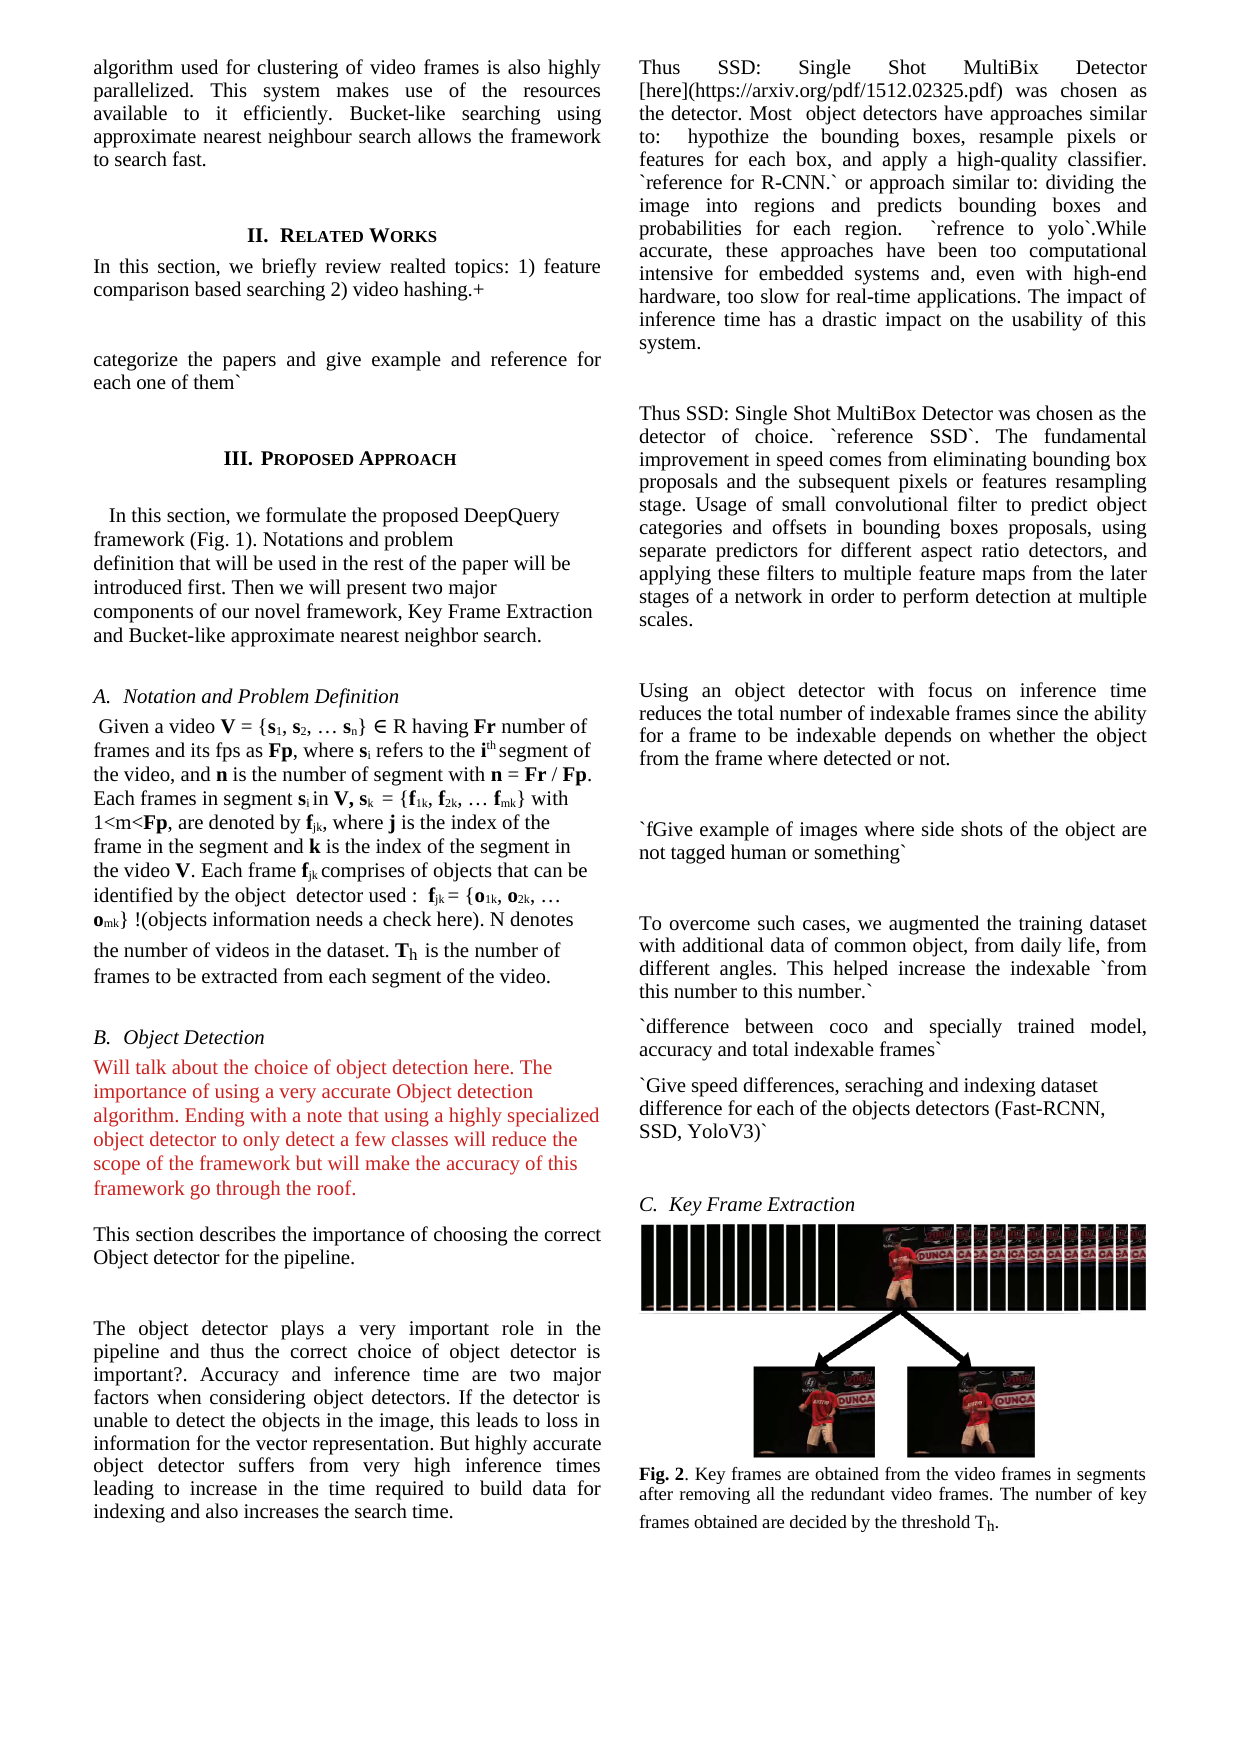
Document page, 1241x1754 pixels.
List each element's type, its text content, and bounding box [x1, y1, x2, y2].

subtitle Notation and Problem Definition [93, 684, 601, 708]
text `fGive example of images where side shots of the object are not tagged human or something` [639, 818, 1147, 864]
text The object detector plays a very important role in the pipeline and thus the correct choice of object detector is important?. Accuracy and inference time are two major factors when considering object detectors. If the detector is unable to detect the objects in the image, this leads to loss in information for the vector representation. But highly accurate object detector suffers from very high inference times leading to increase in the time required to build data for indexing and also increases the search time. [93, 1317, 601, 1523]
subtitle Proposed Approach [93, 446, 601, 470]
text Each frames in segment si in V, sk = {f1k, f2k, … fmk} with 1<m<Fp, are denoted by fjk, where j is the index of the frame in the segment and k is the index of the segment in the video V. Each frame fjk comprises of objects that can be identified by the object detector used : fjk = {o1k, o2k, … omk} !(objects information needs a check here). N denotes the number of videos in the dataset. Th is the number of frames to be extracted from each segment of the video. [93, 786, 601, 988]
text This section describes the importance of choosing the correct Object detector for the pipeline. [93, 1223, 601, 1269]
subtitle Object Detection [93, 1025, 601, 1049]
text In this section, we briefly review realted topics: 1) feature comparison based searching 2) video hashing.+ [93, 255, 601, 301]
text In this section, we formulate the proposed DeepQuery framework (Fig. 1). Notations and problem [93, 503, 601, 551]
subtitle Key Frame Extraction [639, 1192, 1147, 1216]
text `Give speed differences, seraching and indexing dataset difference for each of the objects detectors (Fast-RCNN, SSD, YoloV3)` [639, 1074, 1147, 1143]
text Thus SSD: Single Shot MultiBix Detector [here](https://arxiv.org/pdf/1512.02325.pdf) was chosen as the detector. Most object detectors have approaches similar to: hypothize the bounding boxes, resample pixels or features for each box, and apply a high-quality classifier. `reference for R-CNN.` or approach similar to: dividing the image into regions and predicts bounding boxes and probabilities for each region. `refrence to yolo`.While accurate, these approaches have been too computational intensive for embedded systems and, even with high-end hardware, too slow for real-time applications. The impact of inference time has a drastic impact on the usability of this system. [639, 56, 1147, 354]
subtitle Related Works [93, 223, 601, 247]
text categorize the papers and give example and reference for each one of them` [93, 349, 601, 394]
text Thus SSD: Single Shot MultiBox Detector was chosen as the detector of choice. `reference SSD`. The fundamental improvement in speed comes from eliminating bounding box proposals and the subsequent pixels or features resampling stage. Usage of small convolutional filter to predict object categories and offsets in bounding boxes proposals, using separate predictors for different aspect ratio detectors, and applying these filters to multiple feature maps from the later stages of a network in order to perform detection at multiple scales. [639, 402, 1147, 631]
text Given a video V = {s1, s2, … sn} ∈ R having Fr number of frames and its fps as Fp, where si refers to the ith segment of the video, and n is the number of segment with n = Fr / Fp. [93, 714, 601, 786]
text Will talk about the choice of object detection here. The importance of using a very accurate Object detection algorithm. Ending with a note that using a highly specialized object detector to only detect a few classes will reduce the scope of the framework but will make the accuracy of this framework go through the roof. [93, 1055, 601, 1199]
text algorithm used for clustering of video frames is also highly parallelized. This system makes use of the resources available to it efficiently. Bucket-like searching using approximate nearest neighbour search allows the framework to search fast. [93, 56, 601, 171]
text introduced first. Then we will present two major components of our novel framework, Key Frame Extraction and Bucket-like approximate nearest neighbor search. [93, 575, 601, 647]
text To overcome such cases, we augmented the training dataset with additional data of common object, from daily life, from different angles. This helped increase the indexable `from this number to this number.` [639, 912, 1147, 1003]
text Fig. 2. Key frames are obtained from the video frames in segments after removing all the redundant video frames. The number of key frames obtained are decided by the threshold Th. [639, 1458, 1147, 1534]
text Using an object detector with focus on inference time reduces the total number of indexable frames since the ability for a frame to be indexable depends on whether the object from the frame where detected or not. [639, 679, 1147, 770]
text definition that will be used in the rest of the paper will be [93, 551, 601, 575]
text `difference between coco and specially trained model, accuracy and total indexable frames` [639, 1016, 1147, 1061]
picture [638, 1222, 1148, 1458]
